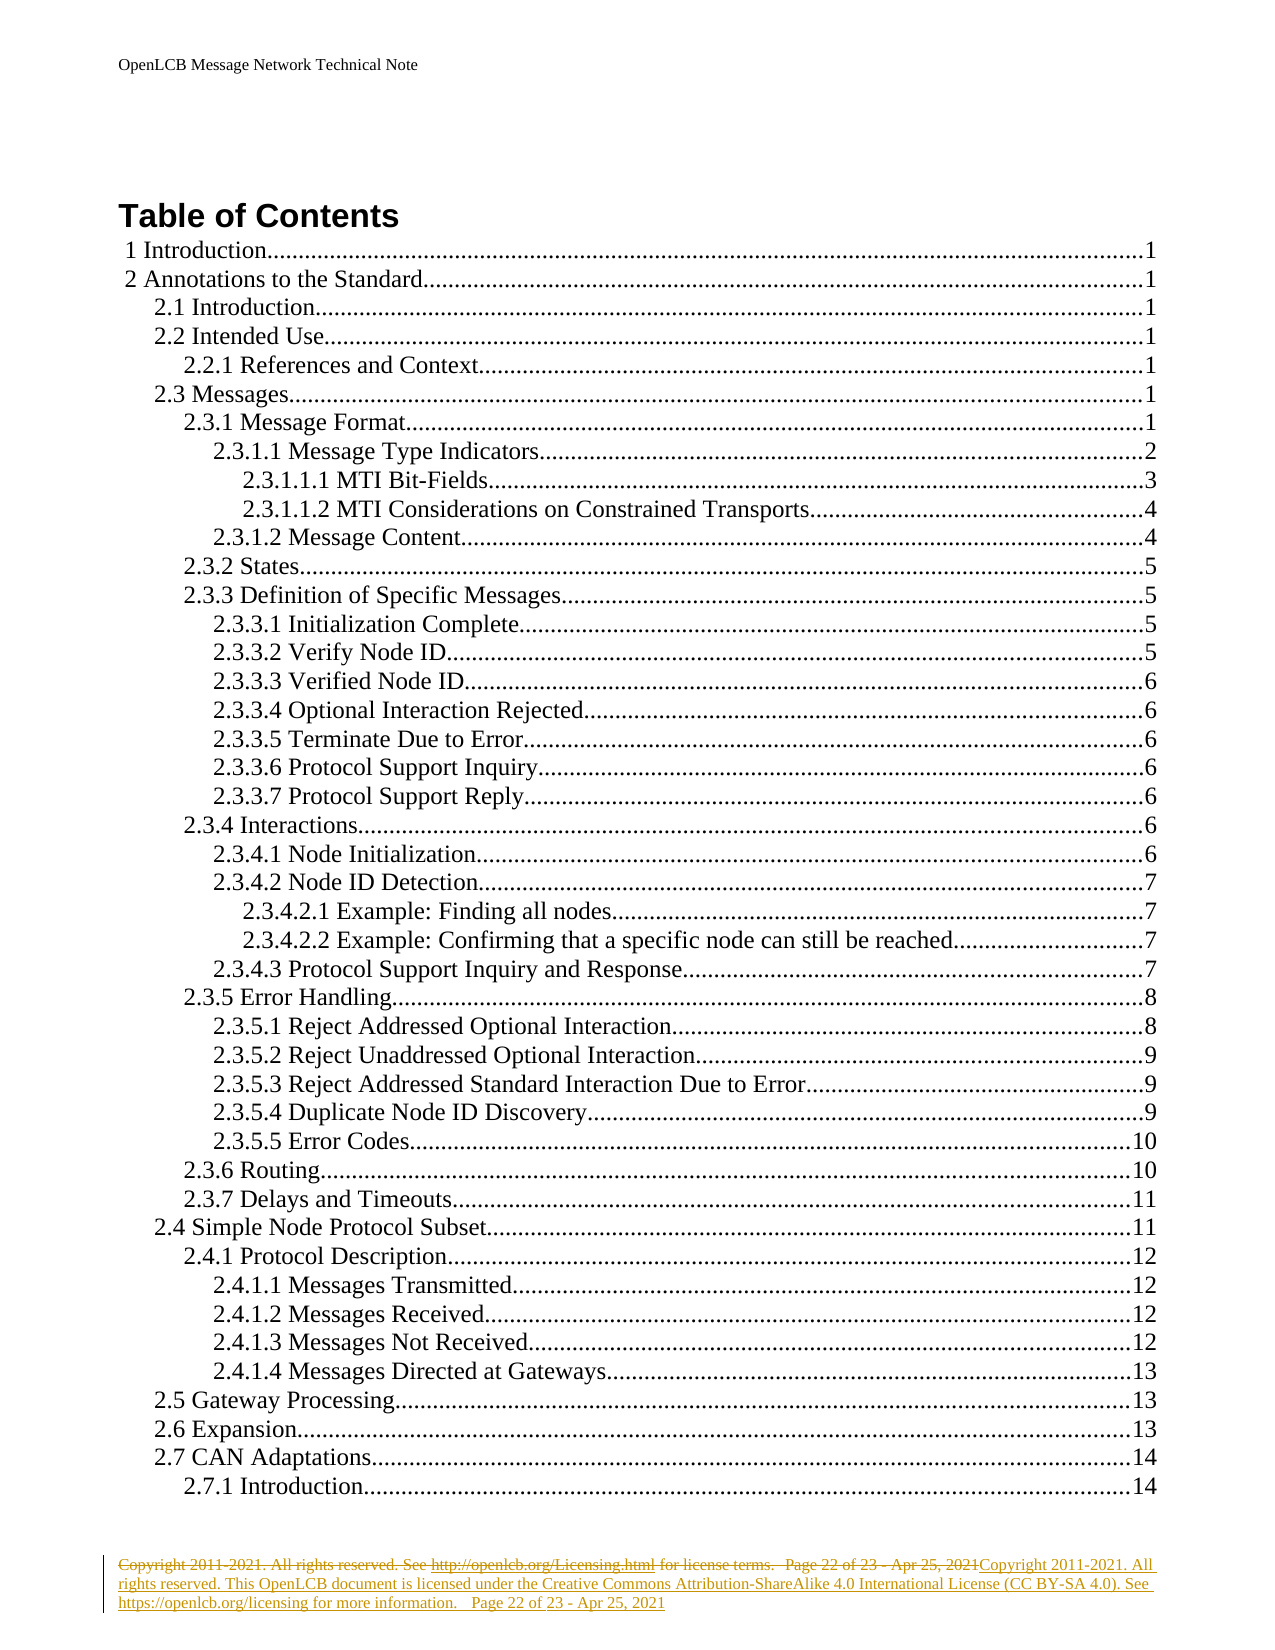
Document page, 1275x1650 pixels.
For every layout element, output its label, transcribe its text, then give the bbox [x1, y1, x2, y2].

text 2.3.1.1 Message Type Indicators 2 [207, 436, 1157, 465]
text 2.3 Messages 1 [148, 379, 1157, 407]
subtitle Table of Contents [118, 196, 1157, 235]
text 2.4.1.1 Messages Transmitted 12 [207, 1270, 1157, 1299]
text 2.1 Introduction 1 [148, 292, 1157, 321]
text 2.3.5.2 Reject Unaddressed Optional Interaction 9 [207, 1040, 1157, 1069]
text 2.3.4.1 Node Initialization 6 [207, 839, 1157, 867]
text 2.7 CAN Adaptations 14 [148, 1442, 1157, 1471]
text 2.6 Expansion 13 [148, 1414, 1157, 1442]
text 2.3.1.1.1 MTI Bit-Fields 3 [236, 465, 1157, 494]
text 2.3.3.4 Optional Interaction Rejected 6 [207, 695, 1157, 724]
text 2.4.1.4 Messages Directed at Gateways 13 [207, 1356, 1157, 1385]
text 2.3.4 Interactions 6 [177, 810, 1157, 839]
text 2.3.4.3 Protocol Support Inquiry and Response 7 [207, 954, 1157, 982]
text 2.4 Simple Node Protocol Subset 11 [148, 1212, 1157, 1241]
text 2.3.4.2.2 Example: Confirming that a specific node can still be reached 7 [236, 925, 1157, 954]
text 2.3.3.5 Terminate Due to Error 6 [207, 724, 1157, 752]
text 2.3.5.3 Reject Addressed Standard Interaction Due to Error 9 [207, 1069, 1157, 1097]
text 2.3.4.2.1 Example: Finding all nodes 7 [236, 896, 1157, 925]
text 2.3.3 Definition of Specific Messages 5 [177, 580, 1157, 609]
text 2.4.1.3 Messages Not Received 12 [207, 1327, 1157, 1356]
text 2.3.1.2 Message Content 4 [207, 522, 1157, 551]
text 2.3.4.2 Node ID Detection 7 [207, 867, 1157, 896]
text 2.3.5.1 Reject Addressed Optional Interaction 8 [207, 1011, 1157, 1040]
text 2 Annotations to the Standard 1 [118, 264, 1157, 292]
text 2.4.1 Protocol Description 12 [177, 1241, 1157, 1270]
text 2.4.1.2 Messages Received 12 [207, 1299, 1157, 1327]
text 2.3.5.4 Duplicate Node ID Discovery 9 [207, 1097, 1157, 1126]
text 2.3.3.6 Protocol Support Inquiry 6 [207, 752, 1157, 781]
text 2.3.1.1.2 MTI Considerations on Constrained Transports 4 [236, 494, 1157, 522]
text 2.3.1 Message Format 1 [177, 407, 1157, 436]
text 2.3.3.3 Verified Node ID 6 [207, 666, 1157, 695]
text 2.3.5.5 Error Codes 10 [207, 1126, 1157, 1155]
text 2.7.1 Introduction 14 [177, 1471, 1157, 1500]
text 2.3.3.1 Initialization Complete 5 [207, 609, 1157, 637]
text 2.3.6 Routing 10 [177, 1155, 1157, 1184]
text 2.2.1 References and Context 1 [177, 350, 1157, 379]
text 2.3.5 Error Handling 8 [177, 982, 1157, 1011]
text 2.3.7 Delays and Timeouts 11 [177, 1184, 1157, 1212]
text 2.5 Gateway Processing 13 [148, 1385, 1157, 1414]
text 2.3.3.7 Protocol Support Reply 6 [207, 781, 1157, 810]
text 2.3.2 States 5 [177, 551, 1157, 580]
text 1 Introduction 1 [118, 235, 1157, 264]
text 2.3.3.2 Verify Node ID 5 [207, 637, 1157, 666]
text 2.2 Intended Use 1 [148, 321, 1157, 350]
